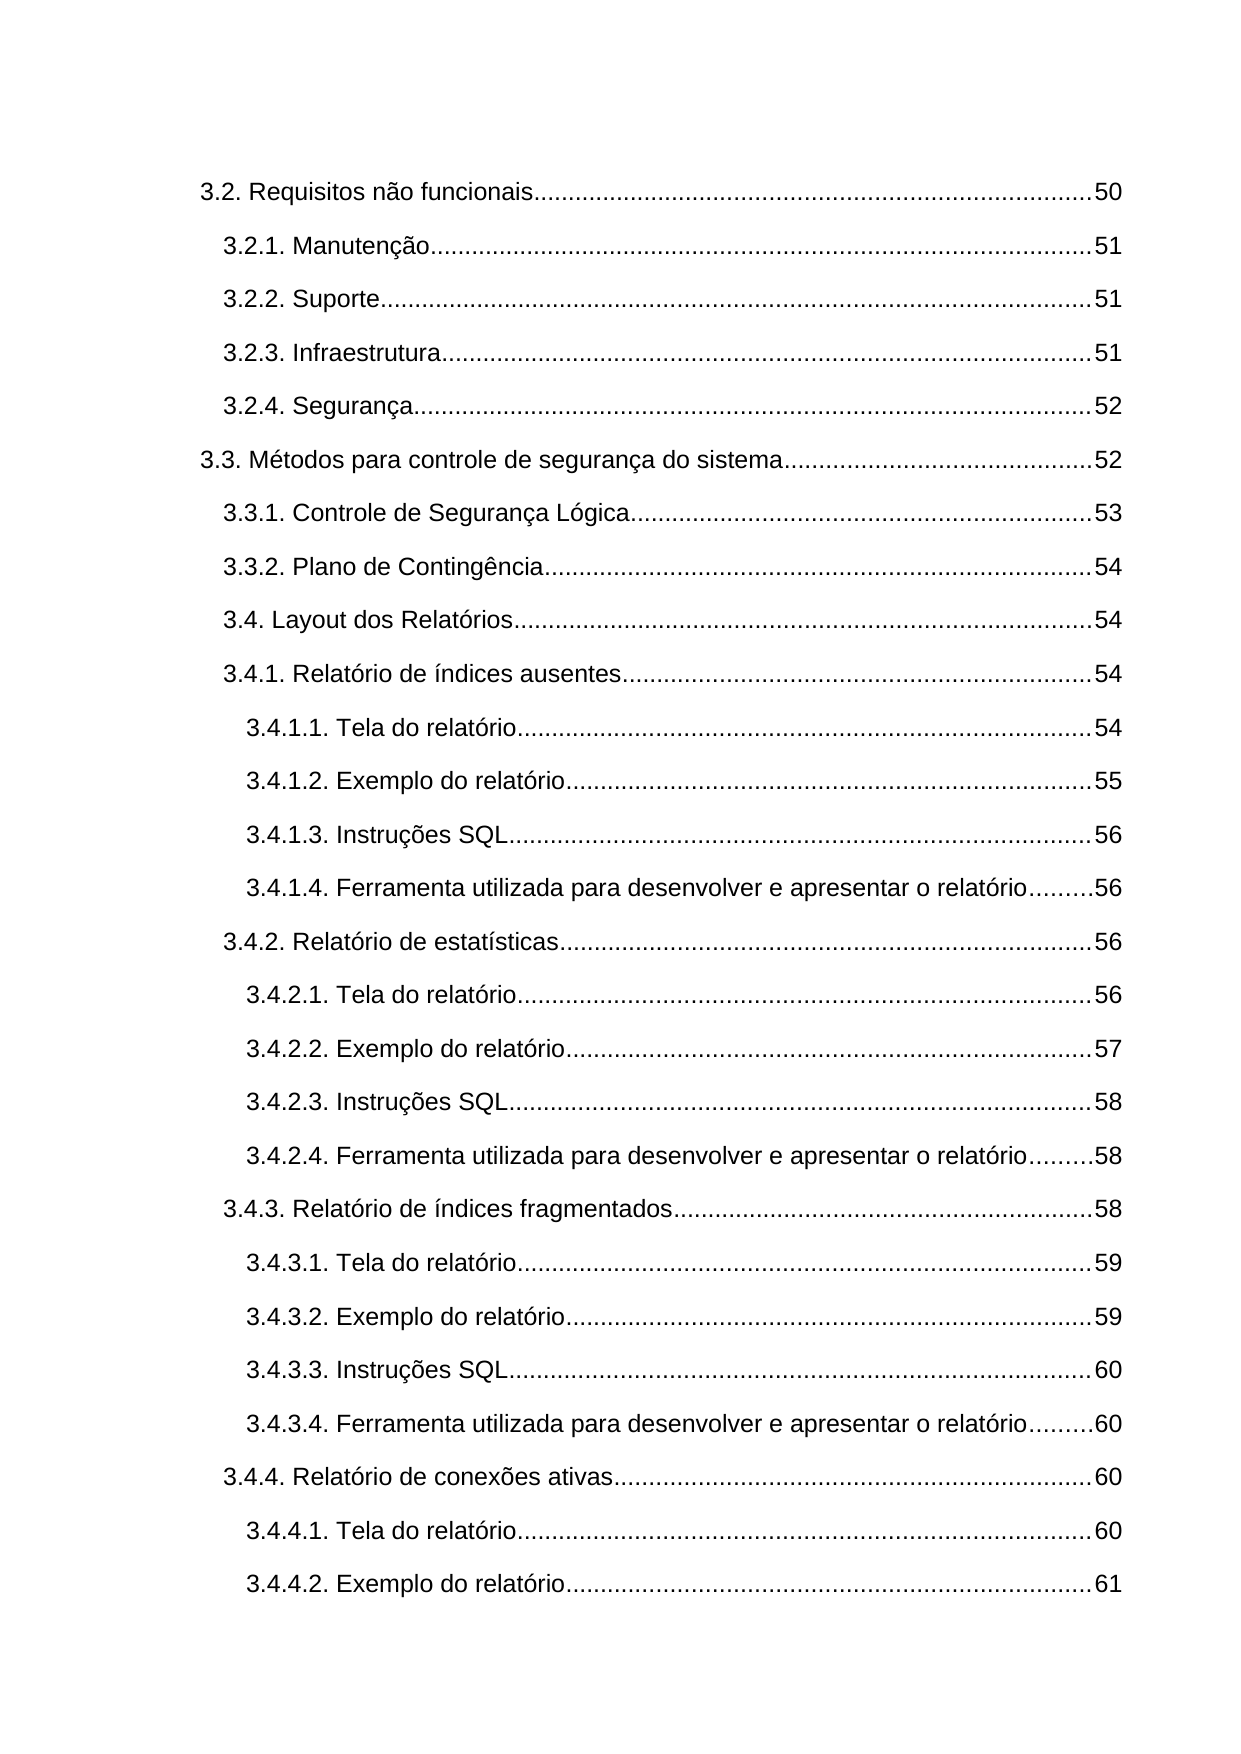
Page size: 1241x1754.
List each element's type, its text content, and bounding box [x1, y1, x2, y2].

text 3.2.4. Segurança 52 [223, 391, 1122, 420]
text 3.4. Layout dos Relatórios 54 [223, 605, 1122, 634]
text 3.4.1.4. Ferramenta utilizada para desenvolver e apresentar o relatório 56 [246, 873, 1122, 902]
text 3.4.1.3. Instruções SQL 56 [246, 819, 1122, 848]
text 3.4.2.4. Ferramenta utilizada para desenvolver e apresentar o relatório 58 [246, 1141, 1122, 1169]
text 3.4.2.2. Exemplo do relatório 57 [246, 1034, 1122, 1062]
text 3.4.1. Relatório de índices ausentes 54 [223, 659, 1122, 688]
text 3.4.2.3. Instruções SQL 58 [246, 1087, 1122, 1116]
text 3.3. Métodos para controle de segurança do sistema 52 [200, 445, 1122, 473]
text 3.4.2. Relatório de estatísticas 56 [223, 927, 1122, 955]
text 3.4.3.4. Ferramenta utilizada para desenvolver e apresentar o relatório 60 [246, 1408, 1122, 1437]
text 3.4.3.3. Instruções SQL 60 [246, 1355, 1122, 1384]
text 3.2.3. Infraestrutura 51 [223, 338, 1122, 366]
text 3.4.3. Relatório de índices fragmentados 58 [223, 1194, 1122, 1223]
text 3.4.4. Relatório de conexões ativas 60 [223, 1462, 1122, 1491]
text 3.4.4.1. Tela do relatório 60 [246, 1516, 1122, 1544]
text 3.4.1.2. Exemplo do relatório 55 [246, 766, 1122, 795]
text 3.3.1. Controle de Segurança Lógica 53 [223, 498, 1122, 527]
text 3.2.1. Manutenção 51 [223, 231, 1122, 259]
text 3.4.1.1. Tela do relatório 54 [246, 712, 1122, 741]
text 3.4.3.2. Exemplo do relatório 59 [246, 1301, 1122, 1330]
text 3.2.2. Suporte 51 [223, 284, 1122, 313]
text 3.4.2.1. Tela do relatório 56 [246, 980, 1122, 1009]
text 3.3.2. Plano de Contingência 54 [223, 552, 1122, 581]
text 3.4.3.1. Tela do relatório 59 [246, 1248, 1122, 1277]
text 3.4.4.2. Exemplo do relatório 61 [246, 1569, 1122, 1598]
text 3.2. Requisitos não funcionais 50 [200, 177, 1122, 206]
